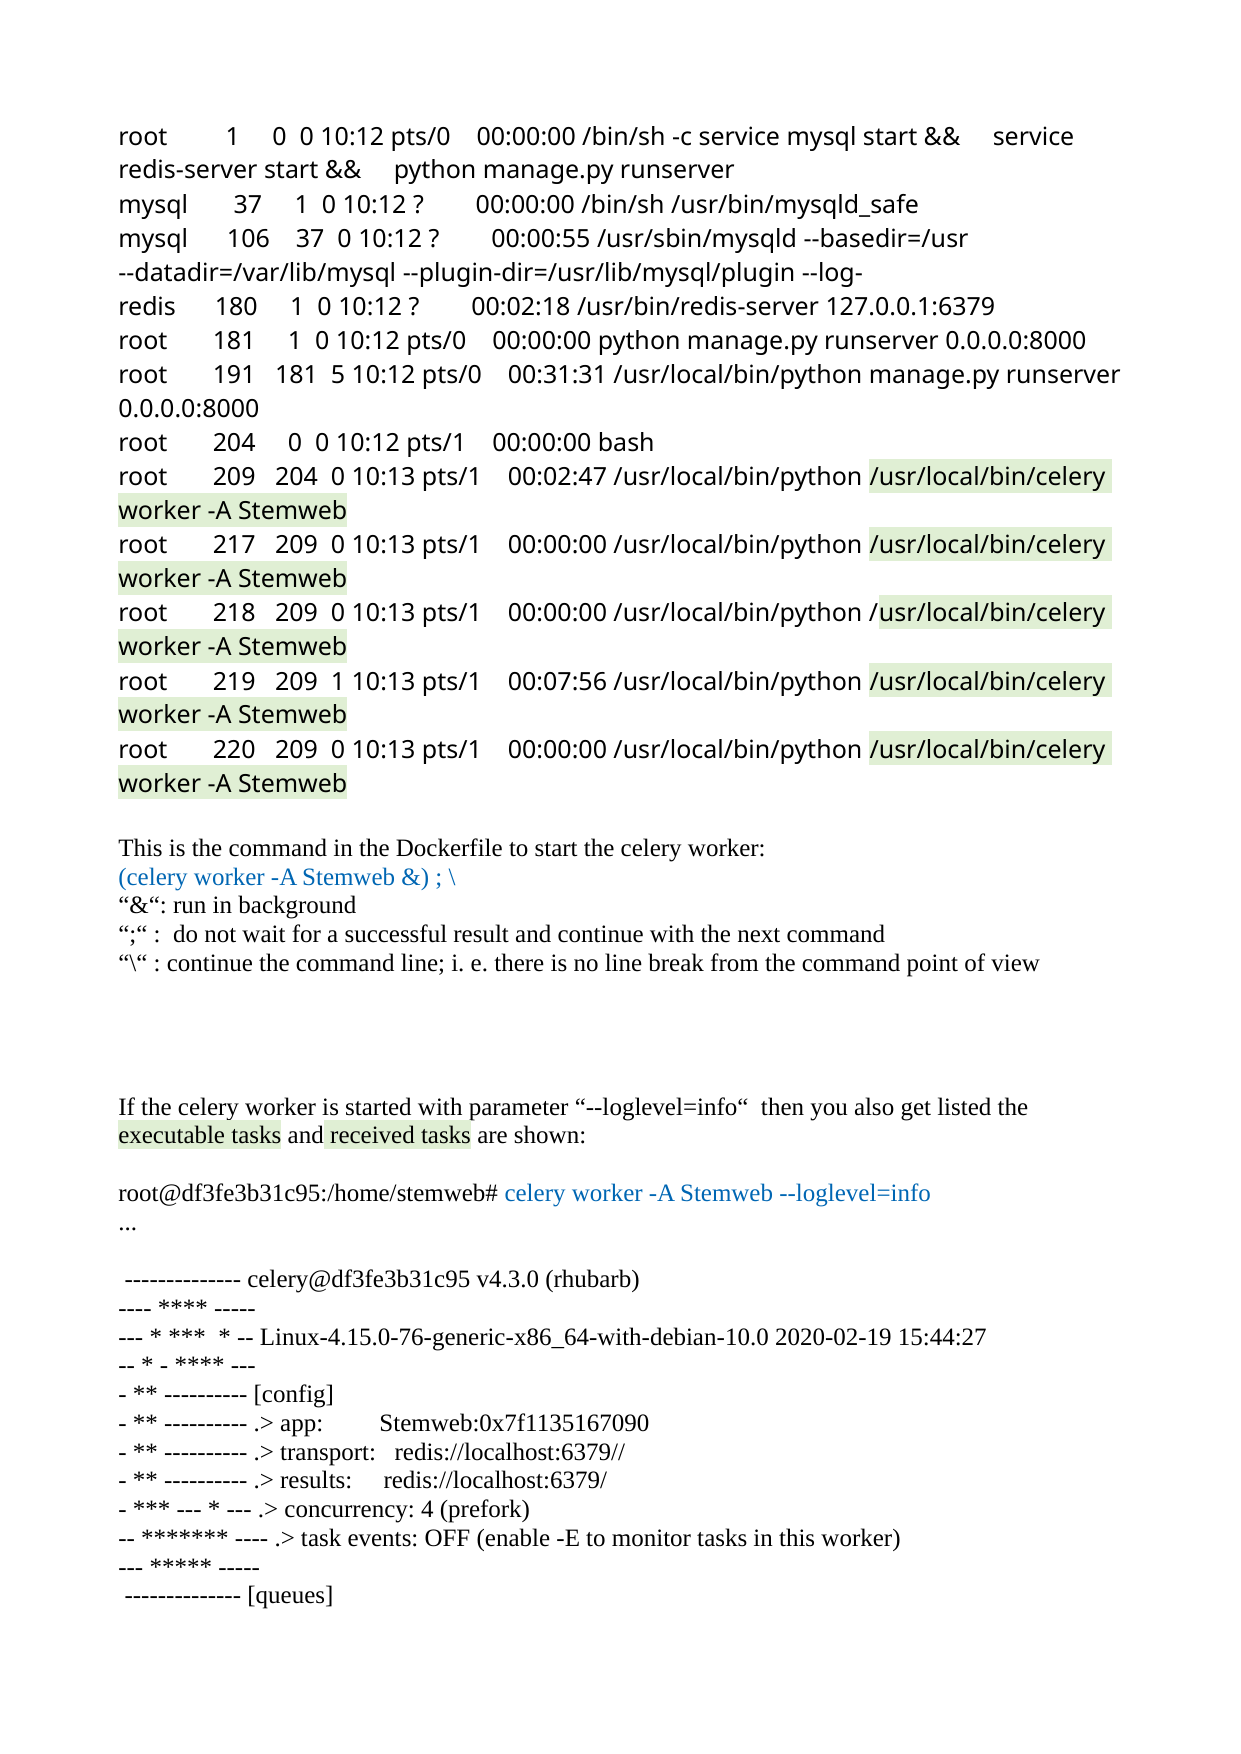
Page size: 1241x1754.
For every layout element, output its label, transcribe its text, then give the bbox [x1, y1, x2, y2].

text (celery worker -A Stemweb &) ; \ [118, 862, 1122, 890]
text mysql 106 37 0 10:12 ? 00:00:55 /usr/sbin/mysqld --basedir=/usr --datadir=/var/lib/mysql --plugin-dir=/usr/lib/mysql/plugin --log- [118, 220, 1122, 288]
text - ** ---------- .> transport: redis://localhost:6379// [118, 1437, 1122, 1465]
text -------------- celery@df3fe3b31c95 v4.3.0 (rhubarb) [118, 1264, 1122, 1293]
text -- * - **** --- [118, 1350, 1122, 1379]
text root@df3fe3b31c95:/home/stemweb# celery worker -A Stemweb --loglevel=info [118, 1178, 1122, 1207]
text root 217 209 0 10:13 pts/1 00:00:00 /usr/local/bin/python /usr/local/bin/celery worker -A Stemweb [118, 527, 1122, 595]
text root 220 209 0 10:13 pts/1 00:00:00 /usr/local/bin/python /usr/local/bin/celery worker -A Stemweb [118, 731, 1122, 799]
text root 191 181 5 10:12 pts/0 00:31:31 /usr/local/bin/python manage.py runserver 0.0.0.0:8000 [118, 357, 1122, 425]
text - ** ---------- .> results: redis://localhost:6379/ [118, 1465, 1122, 1494]
text root 1 0 0 10:12 pts/0 00:00:00 /bin/sh -c service mysql start && service redis-server start && python manage.py runserver [118, 118, 1122, 186]
text root 218 209 0 10:13 pts/1 00:00:00 /usr/local/bin/python /usr/local/bin/celery worker -A Stemweb [118, 595, 1122, 663]
text --- * *** * -- Linux-4.15.0-76-generic-x86_64-with-debian-10.0 2020-02-19 15:44:27 [118, 1322, 1122, 1350]
text ---- **** ----- [118, 1293, 1122, 1322]
text root 204 0 0 10:12 pts/1 00:00:00 bash [118, 425, 1122, 459]
text redis 180 1 0 10:12 ? 00:02:18 /usr/bin/redis-server 127.0.0.1:6379 [118, 288, 1122, 322]
text -- ******* ---- .> task events: OFF (enable -E to monitor tasks in this worker) [118, 1523, 1122, 1552]
text This is the command in the Dockerfile to start the celery worker: [118, 833, 1122, 862]
text mysql 37 1 0 10:12 ? 00:00:00 /bin/sh /usr/bin/mysqld_safe [118, 186, 1122, 220]
text root 181 1 0 10:12 pts/0 00:00:00 python manage.py runserver 0.0.0.0:8000 [118, 322, 1122, 357]
text -------------- [queues] [118, 1580, 1122, 1609]
text root 219 209 1 10:13 pts/1 00:07:56 /usr/local/bin/python /usr/local/bin/celery worker -A Stemweb [118, 663, 1122, 731]
text --- ***** ----- [118, 1552, 1122, 1580]
text “&“: run in background [118, 890, 1122, 919]
text If the celery worker is started with parameter “--loglevel=info“ then you also get listed the executable tasks and received tasks are shown: [118, 1092, 1122, 1149]
text “\“ : continue the command line; i. e. there is no line break from the command point of view [118, 948, 1122, 977]
text root 209 204 0 10:13 pts/1 00:02:47 /usr/local/bin/python /usr/local/bin/celery worker -A Stemweb [118, 459, 1122, 527]
text “;“ : do not wait for a successful result and continue with the next command [118, 919, 1122, 948]
text - ** ---------- .> app: Stemweb:0x7f1135167090 [118, 1408, 1122, 1437]
text - ** ---------- [config] [118, 1379, 1122, 1408]
text ... [118, 1207, 1122, 1235]
text - *** --- * --- .> concurrency: 4 (prefork) [118, 1494, 1122, 1523]
